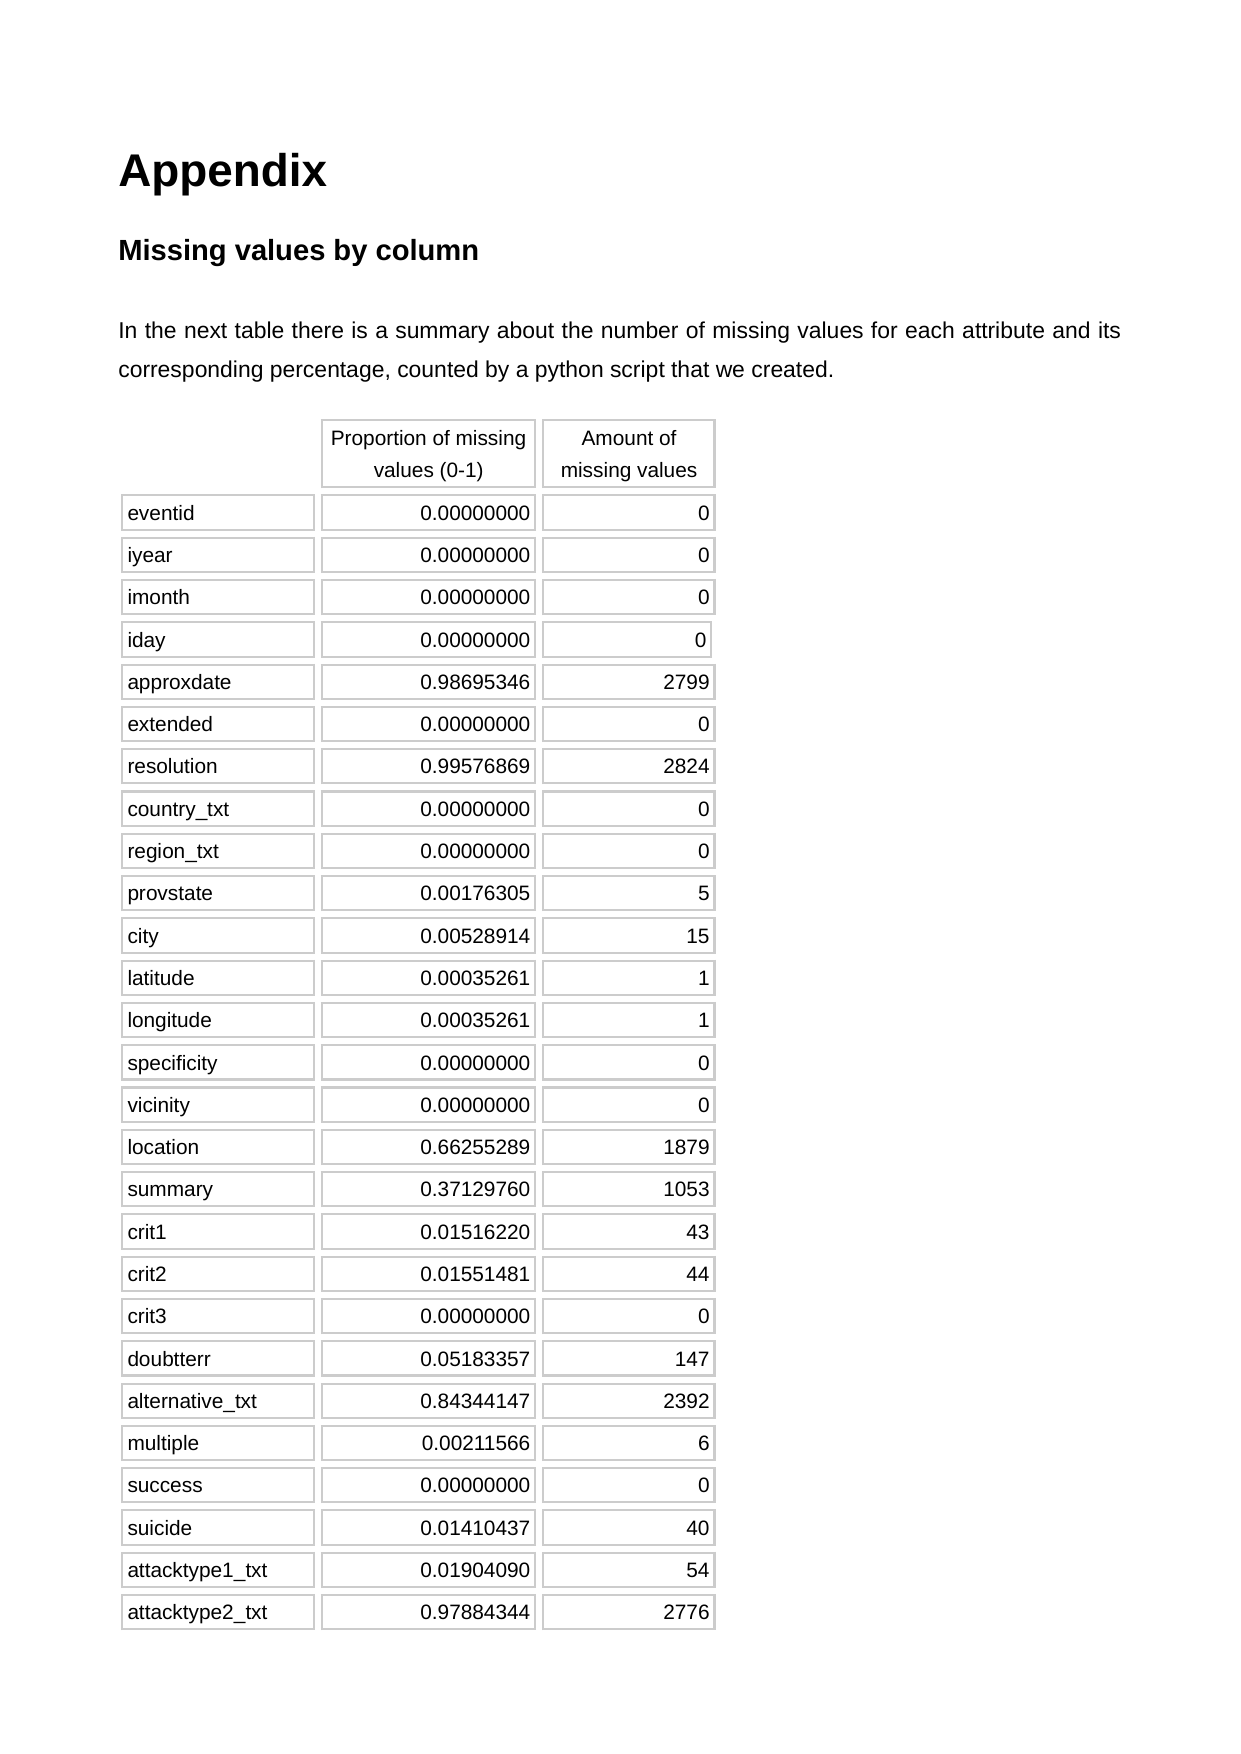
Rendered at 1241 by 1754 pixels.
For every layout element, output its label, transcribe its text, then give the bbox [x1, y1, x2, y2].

table_cell 0.66255289 [318, 1126, 539, 1168]
table_cell iday [118, 618, 318, 661]
table_header [118, 416, 318, 491]
table_cell 0 [539, 491, 718, 534]
table_cell vicinity [118, 1084, 318, 1126]
table_cell 0.01904090 [318, 1549, 539, 1591]
table_cell 0.01551481 [318, 1253, 539, 1295]
table_cell imonth [118, 576, 318, 618]
table_cell 0.98695346 [318, 661, 539, 703]
table_cell 0.00035261 [318, 999, 539, 1041]
table_cell 0 [539, 576, 718, 618]
table_cell 1879 [539, 1126, 718, 1168]
subtitle Appendix [118, 143, 1122, 196]
table_cell specificity [118, 1041, 318, 1083]
table_cell alternative_txt [118, 1380, 318, 1422]
table_cell 0.00211566 [318, 1422, 539, 1464]
table_cell multiple [118, 1422, 318, 1464]
table_cell 0.01516220 [318, 1210, 539, 1253]
table_cell crit3 [118, 1295, 318, 1337]
table_cell longitude [118, 999, 318, 1041]
table_cell summary [118, 1168, 318, 1210]
table_cell iyear [118, 534, 318, 576]
table_cell 0.05183357 [318, 1337, 539, 1379]
table_cell crit1 [118, 1210, 318, 1253]
table_cell 0.00000000 [318, 534, 539, 576]
table_cell eventid [118, 491, 318, 534]
table_cell 0.00176305 [318, 872, 539, 914]
table_cell 2776 [539, 1591, 718, 1633]
table_cell extended [118, 703, 318, 745]
table_cell 0.97884344 [318, 1591, 539, 1633]
table_cell 2799 [539, 661, 718, 703]
table_cell provstate [118, 872, 318, 914]
table_cell 44 [539, 1253, 718, 1295]
table_cell 0.00000000 [318, 618, 539, 661]
text In the next table there is a summary about the number of missing values for each attribute and its corresponding percentage, counted by a python script that we created. [118, 317, 1122, 383]
table_cell 0.37129760 [318, 1168, 539, 1210]
table_cell 0 [539, 830, 718, 872]
table_cell 15 [539, 914, 718, 957]
table_cell approxdate [118, 661, 318, 703]
table_cell attacktype1_txt [118, 1549, 318, 1591]
table_cell 5 [539, 872, 718, 914]
table_cell 0.00000000 [318, 1084, 539, 1126]
table_cell 0.84344147 [318, 1380, 539, 1422]
table_cell 0 [539, 788, 718, 830]
table_cell 0.00035261 [318, 957, 539, 999]
table_cell 2392 [539, 1380, 718, 1422]
table_cell 6 [539, 1422, 718, 1464]
table_cell 0 [539, 618, 718, 661]
table_cell 0.00000000 [318, 1041, 539, 1083]
table_cell doubtterr [118, 1337, 318, 1379]
table_cell 2824 [539, 745, 718, 787]
table_cell region_txt [118, 830, 318, 872]
table_cell location [118, 1126, 318, 1168]
table_cell 0.00000000 [318, 1295, 539, 1337]
table_cell 0.00000000 [318, 1464, 539, 1506]
table_cell 1 [539, 957, 718, 999]
table_cell city [118, 914, 318, 957]
table_cell 0.00000000 [318, 830, 539, 872]
table_cell 0 [539, 1464, 718, 1506]
table_cell 0 [539, 1084, 718, 1126]
table_cell latitude [118, 957, 318, 999]
table_cell 0 [539, 703, 718, 745]
table_cell 147 [539, 1337, 718, 1379]
table_cell 0 [539, 1295, 718, 1337]
table_cell crit2 [118, 1253, 318, 1295]
table_header Amount of missing values [539, 416, 718, 491]
table_cell 0.00000000 [318, 788, 539, 830]
table_cell 0.99576869 [318, 745, 539, 787]
table_cell suicide [118, 1506, 318, 1549]
table_cell 0.00000000 [318, 703, 539, 745]
table_cell success [118, 1464, 318, 1506]
table_cell 1 [539, 999, 718, 1041]
table_cell attacktype2_txt [118, 1591, 318, 1633]
table_cell resolution [118, 745, 318, 787]
table_cell 0 [539, 534, 718, 576]
table_cell 40 [539, 1506, 718, 1549]
table_cell 43 [539, 1210, 718, 1253]
table_cell 1053 [539, 1168, 718, 1210]
subtitle Missing values by column [118, 233, 1122, 267]
table_cell 0.00000000 [318, 491, 539, 534]
table_header Proportion of missing values (0-1) [318, 416, 539, 491]
table_cell 0.00528914 [318, 914, 539, 957]
table_cell 54 [539, 1549, 718, 1591]
table_cell 0.01410437 [318, 1506, 539, 1549]
table_cell 0 [539, 1041, 718, 1083]
table_cell country_txt [118, 788, 318, 830]
table_cell 0.00000000 [318, 576, 539, 618]
